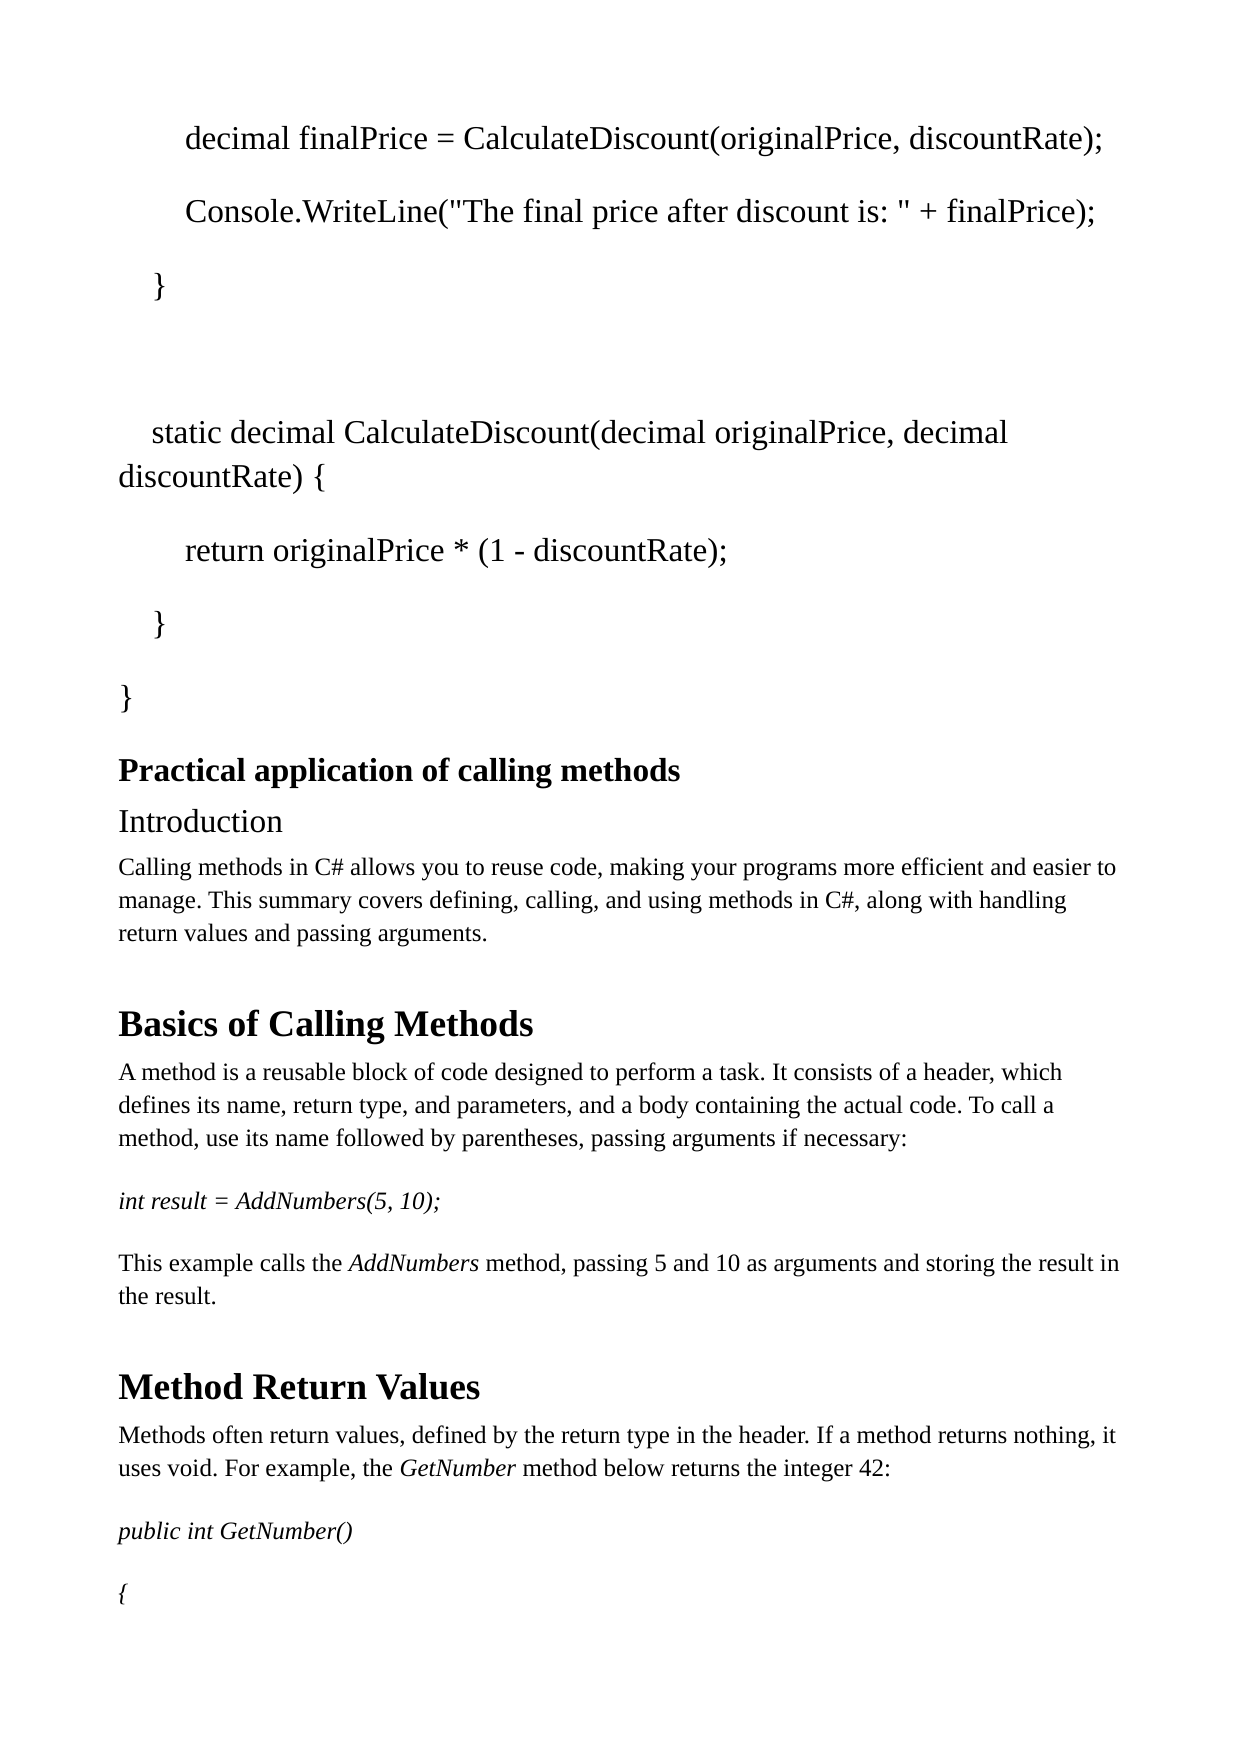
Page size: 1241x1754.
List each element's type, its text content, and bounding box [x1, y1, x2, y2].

subtitle Introduction [118, 801, 1122, 840]
subtitle Method Return Values [118, 1364, 1122, 1408]
text decimal finalPrice = CalculateDiscount(originalPrice, discountRate); [118, 118, 1122, 156]
text Calling methods in C# allows you to reuse code, making your programs more efficient and easier to manage. This summary covers defining, calling, and using methods in C#, along with handling return values and passing arguments. [118, 852, 1122, 947]
text } [118, 603, 1122, 642]
subtitle Basics of Calling Methods [118, 1002, 1122, 1045]
text { [118, 1578, 1122, 1607]
text int result = AddNumbers(5, 10); [118, 1186, 1122, 1214]
text } [118, 677, 1122, 715]
text static decimal CalculateDiscount(decimal originalPrice, decimal discountRate) { [118, 412, 1122, 495]
text This example calls the AddNumbers method, passing 5 and 10 as arguments and storing the result in the result. [118, 1248, 1122, 1310]
text Console.WriteLine("The final price after discount is: " + finalPrice); [118, 192, 1122, 230]
text A method is a reusable block of code designed to perform a task. It consists of a header, which defines its name, return type, and parameters, and a body containing the actual code. To call a method, use its name followed by parentheses, passing arguments if necessary: [118, 1057, 1122, 1152]
text public int GetNumber() [118, 1516, 1122, 1544]
text } [118, 265, 1122, 303]
subtitle Practical application of calling methods [118, 751, 1122, 789]
text return originalPrice * (1 - discountRate); [118, 530, 1122, 568]
text Methods often return values, defined by the return type in the header. If a method returns nothing, it uses void. For example, the GetNumber method below returns the integer 42: [118, 1420, 1122, 1482]
